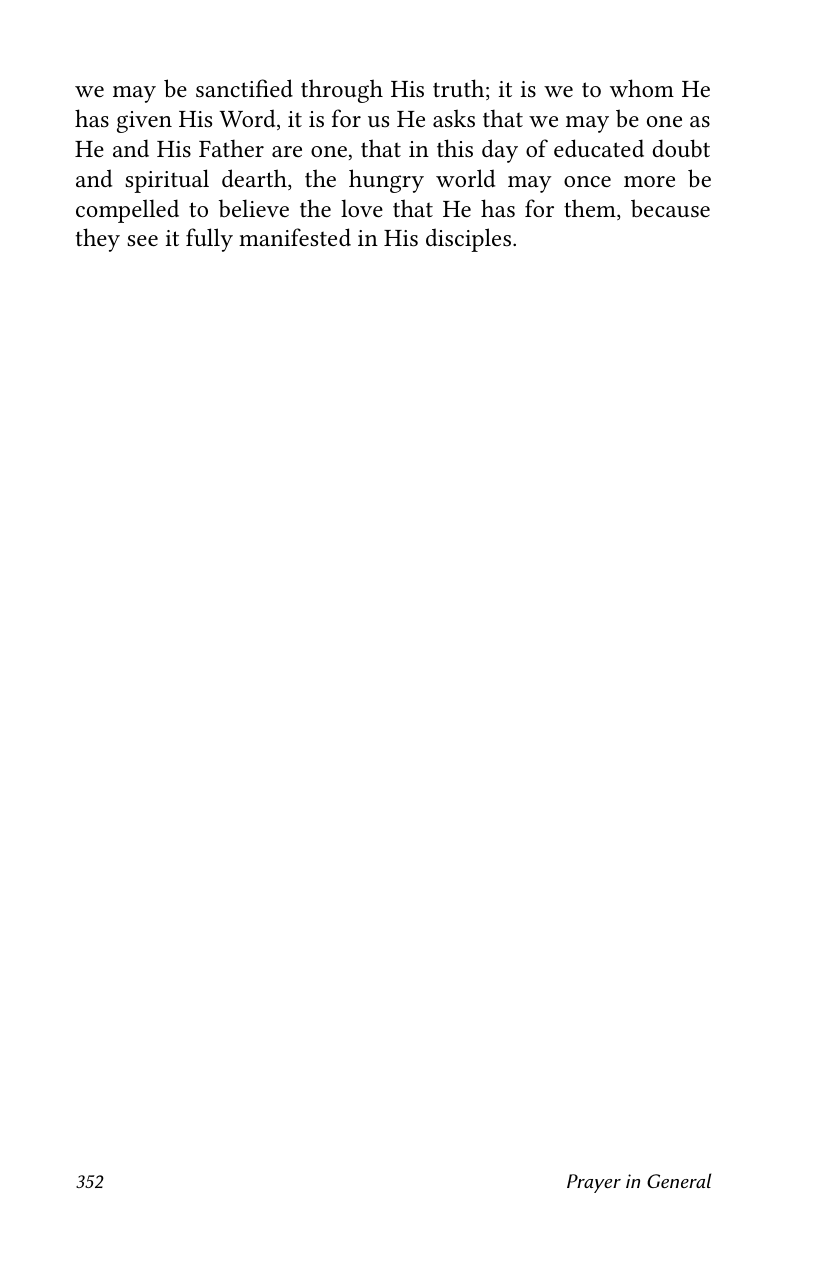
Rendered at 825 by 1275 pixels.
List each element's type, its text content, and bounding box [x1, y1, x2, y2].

text we may be sanctified through His truth; it is we to whom He has given His Word, it is for us He asks that we may be one as He and His Father are one, that in this day of educated doubt and spiritual dearth, the hungry world may once more be compelled to believe the love that He has for them, because they see it fully manifested in His disciples. [75, 75, 712, 253]
